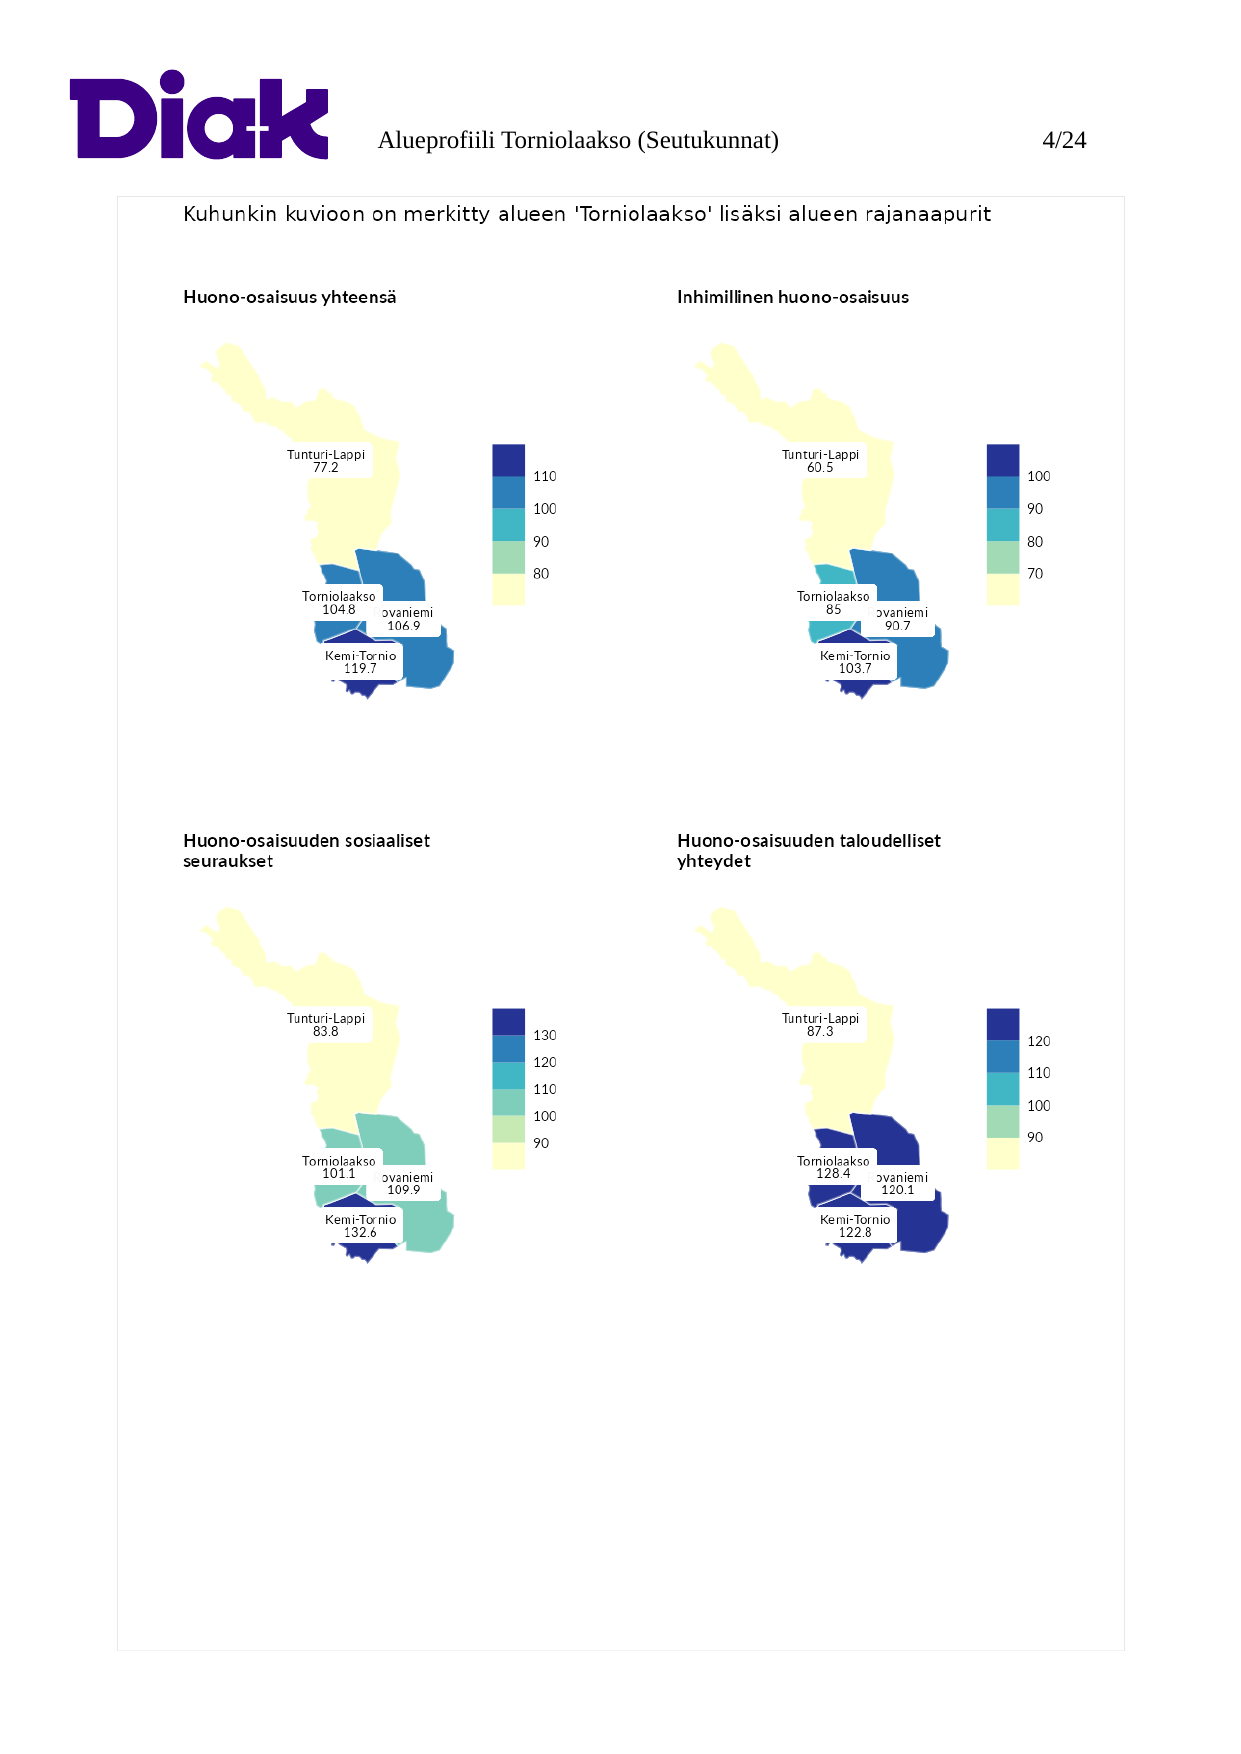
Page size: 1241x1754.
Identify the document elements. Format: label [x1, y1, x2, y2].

picture [61, 196, 1179, 1651]
